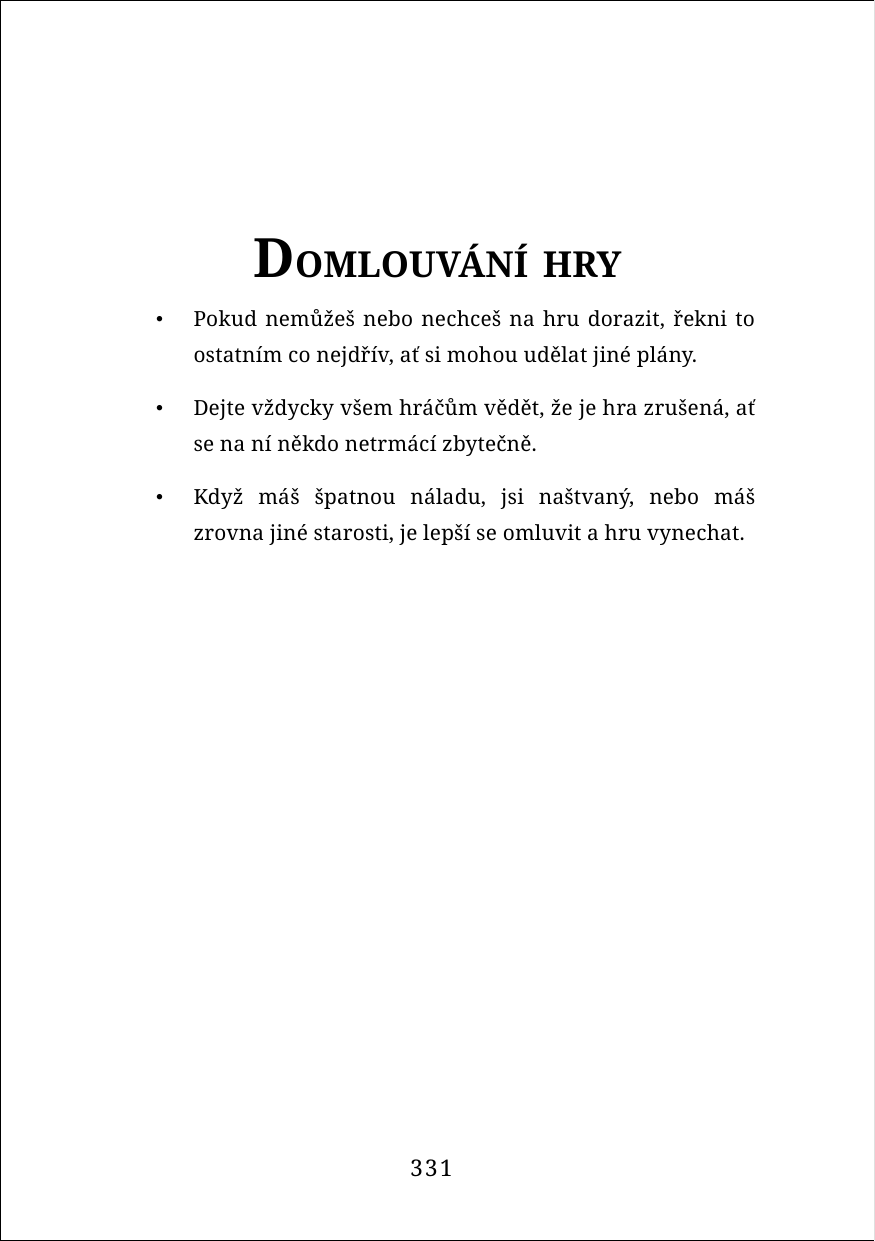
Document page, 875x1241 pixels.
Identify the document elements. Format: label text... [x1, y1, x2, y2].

subtitle Domlouvání hry [118, 219, 756, 293]
list Pokud nemůžeš nebo nechceš na hru dorazit, řekni to ostatním co nejdřív, ať si mohou udělat jiné plány. [156, 304, 756, 368]
list Dejte vždycky všem hráčům vědět, že je hra zrušená, ať se na ní někdo netrmácí zbytečně. [156, 393, 756, 457]
list Když máš špatnou náladu, jsi naštvaný, nebo máš zrovna jiné starosti, je lepší se omluvit a hru vynechat. [156, 482, 756, 546]
